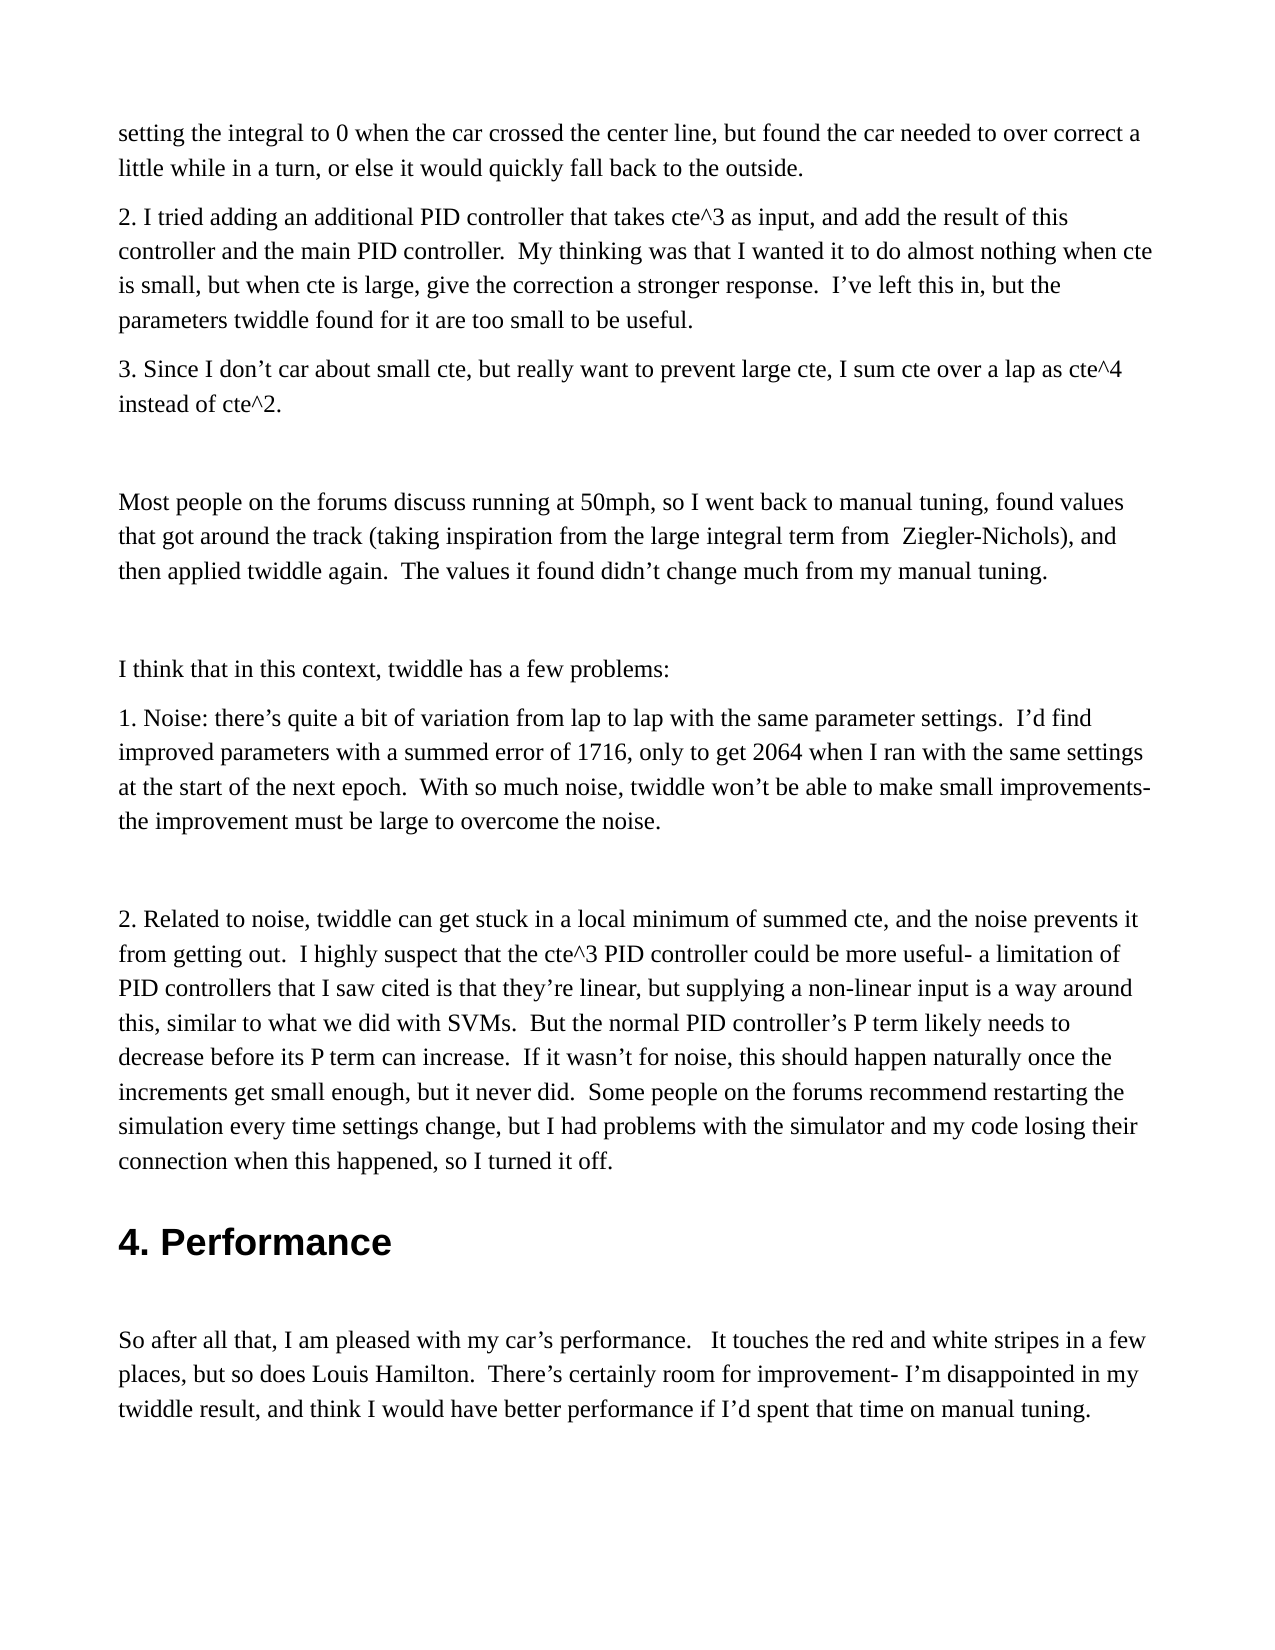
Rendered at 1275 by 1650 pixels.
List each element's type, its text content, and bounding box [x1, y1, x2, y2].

text 2. I tried adding an additional PID controller that takes cte^3 as input, and add the result of this controller and the main PID controller. My thinking was that I wanted it to do almost nothing when cte is small, but when cte is large, give the correction a stronger response. I’ve left this in, but the parameters twiddle found for it are too small to be useful. [118, 202, 1157, 334]
subtitle 4. Performance [118, 1220, 1157, 1263]
text I think that in this context, twiddle has a few problems: [118, 654, 1157, 683]
text 1. Noise: there’s quite a bit of variation from lap to lap with the same parameter settings. I’d find improved parameters with a summed error of 1716, only to get 2064 when I ran with the same settings at the start of the next epoch. With so much noise, twiddle won’t be able to make small improvements- the improvement must be large to overcome the noise. [118, 703, 1157, 835]
text setting the integral to 0 when the car crossed the center line, but found the car needed to over correct a little while in a turn, or else it would quickly fall back to the outside. [118, 118, 1157, 181]
text 2. Related to noise, twiddle can get stuck in a local minimum of summed cte, and the noise prevents it from getting out. I highly suspect that the cte^3 PID controller could be more useful- a limitation of PID controllers that I saw cited is that they’re linear, but supplying a non-linear input is a way around this, similar to what we did with SVMs. But the normal PID controller’s P term likely needs to decrease before its P term can increase. If it wasn’t for noise, this should happen naturally once the increments get small enough, but it never did. Some people on the forums recommend restarting the simulation every time settings change, but I had problems with the simulator and my code losing their connection when this happened, so I turned it off. [118, 904, 1157, 1174]
text 3. Since I don’t car about small cte, but really want to prevent large cte, I sum cte over a lap as cte^4 instead of cte^2. [118, 354, 1157, 417]
text Most people on the forums discuss running at 50mph, so I went back to manual tuning, found values that got around the track (taking inspiration from the large integral term from Ziegler-Nichols), and then applied twiddle again. The values it found didn’t change much from my manual tuning. [118, 487, 1157, 584]
text So after all that, I am pleased with my car’s performance. It touches the red and white stripes in a few places, but so does Louis Hamilton. There’s certainly room for improvement- I’m disappointed in my twiddle result, and think I would have better performance if I’d spent that time on manual tuning. [118, 1325, 1157, 1423]
